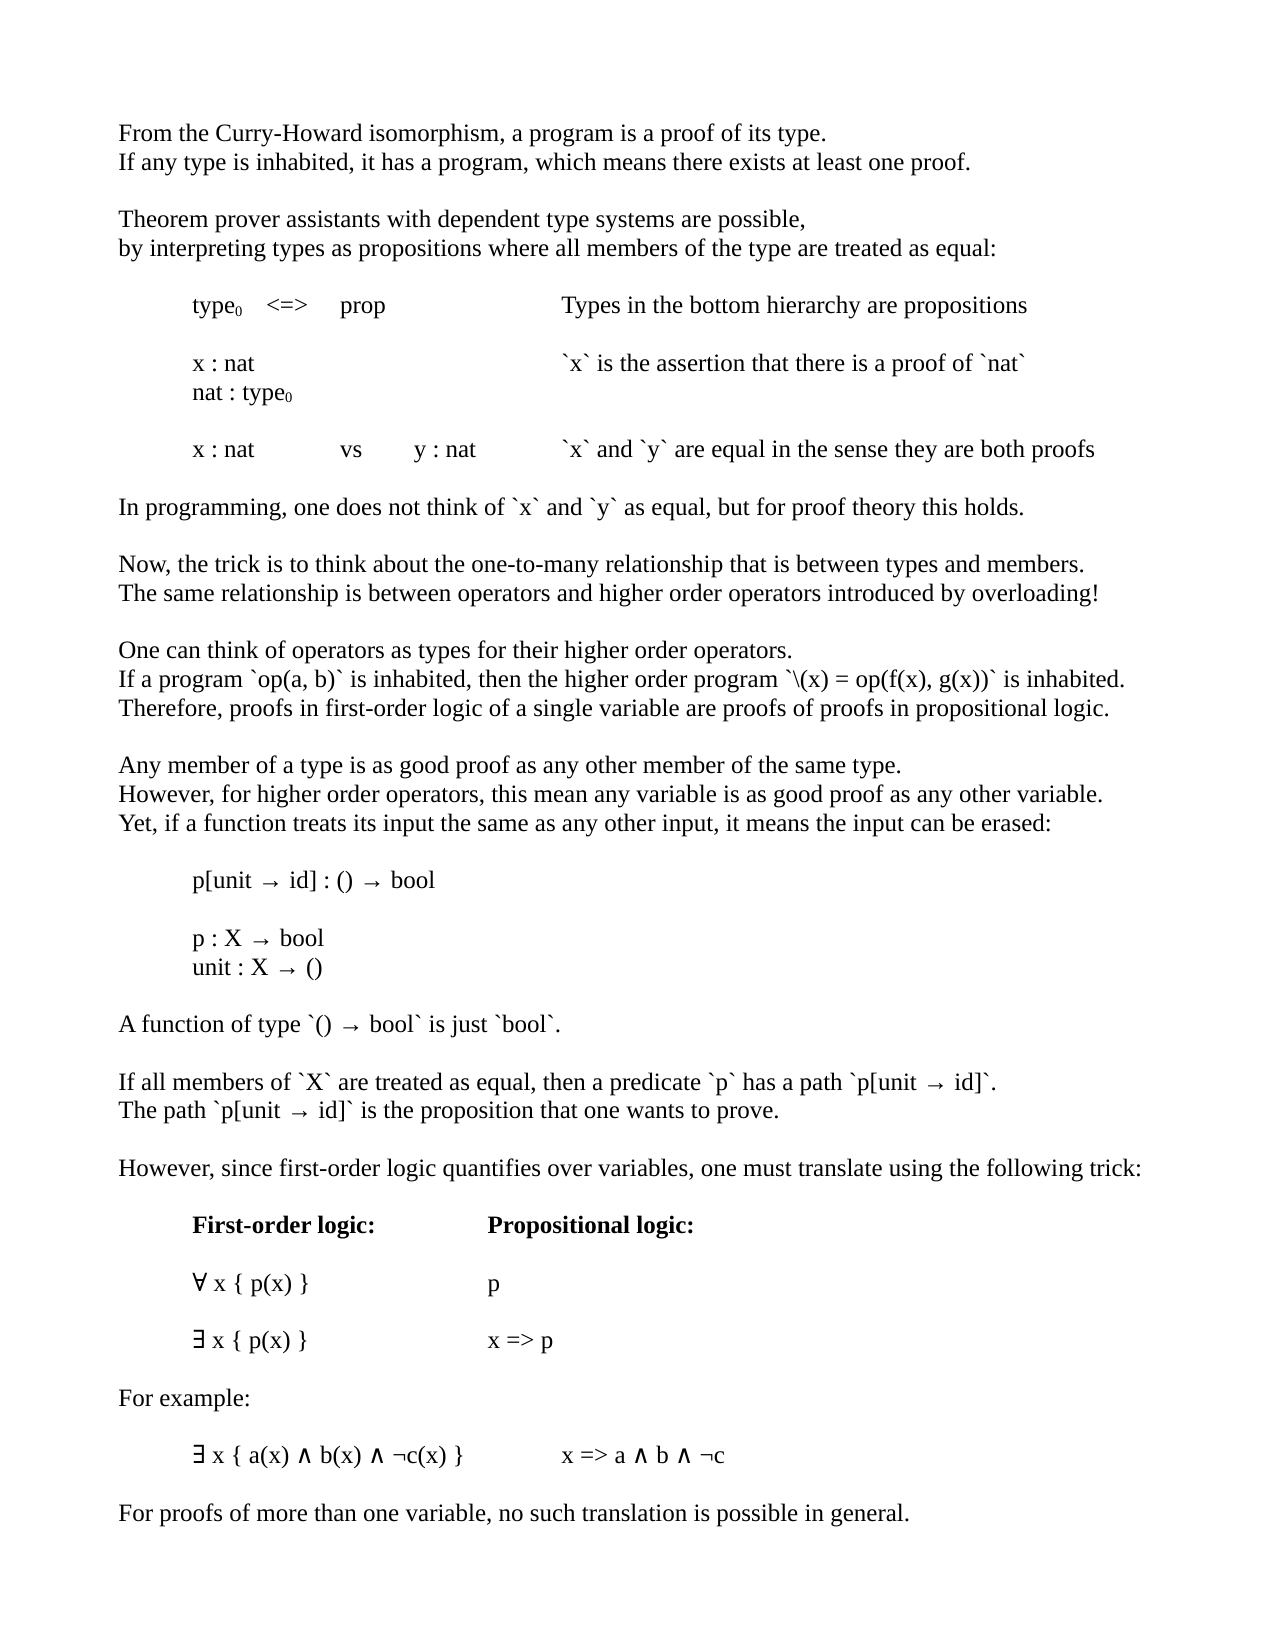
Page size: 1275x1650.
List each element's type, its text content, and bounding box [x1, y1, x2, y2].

text Theorem prover assistants with dependent type systems are possible, [118, 204, 1157, 233]
text p : X → bool [118, 923, 1157, 952]
text In programming, one does not think of `x` and `y` as equal, but for proof theory this holds. [118, 492, 1157, 521]
text unit : X → () [118, 952, 1157, 981]
text If any type is inhabited, it has a program, which means there exists at least one proof. [118, 147, 1157, 176]
text For proofs of more than one variable, no such translation is possible in general. [118, 1498, 1157, 1527]
text p[unit → id] : () → bool [118, 866, 1157, 894]
text x : nat `x` is the assertion that there is a proof of `nat` [118, 348, 1157, 377]
text The path `p[unit → id]` is the proposition that one wants to prove. [118, 1096, 1157, 1124]
text One can think of operators as types for their higher order operators. [118, 636, 1157, 664]
text From the Curry-Howard isomorphism, a program is a proof of its type. [118, 118, 1157, 147]
text First-order logic: Propositional logic: [118, 1211, 1157, 1239]
text If all members of `X` are treated as equal, then a predicate `p` has a path `p[unit → id]`. [118, 1067, 1157, 1096]
text If a program `op(a, b)` is inhabited, then the higher order program `\(x) = op(f(x), g(x))` is inhabited. [118, 664, 1157, 693]
text A function of type `() → bool` is just `bool`. [118, 1009, 1157, 1038]
text type0 <=> prop Types in the bottom hierarchy are propositions [118, 291, 1157, 319]
text For example: [118, 1383, 1157, 1412]
text x : nat vs y : nat `x` and `y` are equal in the sense they are both proofs [118, 434, 1157, 463]
text ∃ x { p(x) } x => p [118, 1326, 1157, 1354]
text The same relationship is between operators and higher order operators introduced by overloading! [118, 578, 1157, 607]
text ∃ x { a(x) ∧ b(x) ∧ ¬c(x) } x => a ∧ b ∧ ¬c [118, 1441, 1157, 1469]
text nat : type0 [118, 377, 1157, 406]
text ∀ x { p(x) } p [118, 1268, 1157, 1297]
text However, since first-order logic quantifies over variables, one must translate using the following trick: [118, 1153, 1157, 1182]
text Any member of a type is as good proof as any other member of the same type. [118, 751, 1157, 779]
text Yet, if a function treats its input the same as any other input, it means the input can be erased: [118, 808, 1157, 837]
text Now, the trick is to think about the one-to-many relationship that is between types and members. [118, 549, 1157, 578]
text However, for higher order operators, this mean any variable is as good proof as any other variable. [118, 779, 1157, 808]
text by interpreting types as propositions where all members of the type are treated as equal: [118, 233, 1157, 262]
text Therefore, proofs in first-order logic of a single variable are proofs of proofs in propositional logic. [118, 693, 1157, 722]
